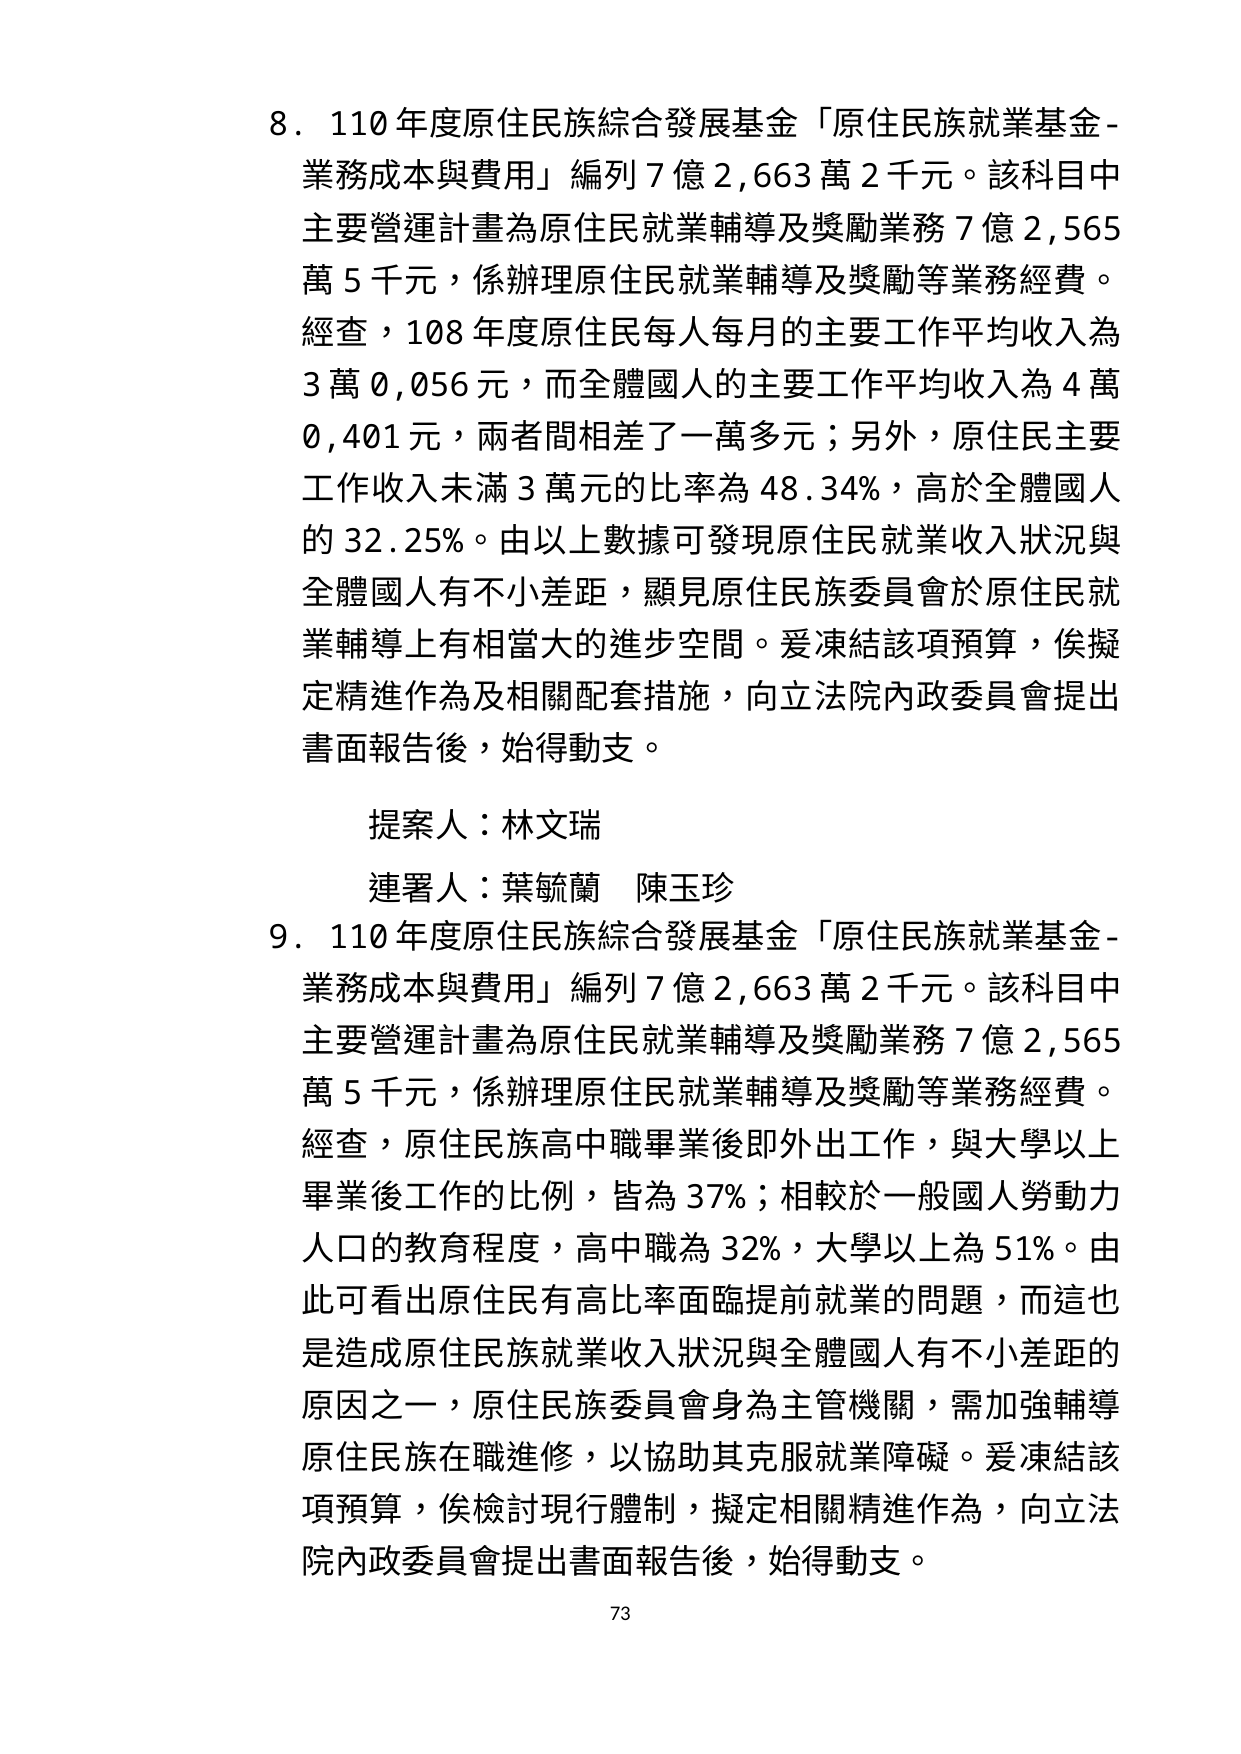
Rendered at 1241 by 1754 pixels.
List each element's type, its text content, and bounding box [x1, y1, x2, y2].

text 8. 110年度原住民族綜合發展基金「原住民族就業基金-業務成本與費用」編列7億2,663萬2千元。該科目中主要營運計畫為原住民就業輔導及獎勵業務7億2,565萬5千元，係辦理原住民就業輔導及獎勵等業務經費。經查，108年度原住民每人每月的主要工作平均收入為3萬0,056元，而全體國人的主要工作平均收入為4萬0,401元，兩者間相差了一萬多元；另外，原住民主要工作收入未滿3萬元的比率為48.34%，高於全體國人的32.25%。由以上數據可發現原住民就業收入狀況與全體國人有不小差距，顯見原住民族委員會於原住民就業輔導上有相當大的進步空間。爰凍結該項預算，俟擬定精進作為及相關配套措施，向立法院內政委員會提出書面報告後，始得動支。 [268, 94, 1122, 771]
text 提案人：林文瑞 [368, 782, 1127, 844]
text 9. 110年度原住民族綜合發展基金「原住民族就業基金-業務成本與費用」編列7億2,663萬2千元。該科目中主要營運計畫為原住民就業輔導及獎勵業務7億2,565萬5千元，係辦理原住民就業輔導及獎勵等業務經費。經查，原住民族高中職畢業後即外出工作，與大學以上畢業後工作的比例，皆為37%；相較於一般國人勞動力人口的教育程度，高中職為32%，大學以上為51%。由此可看出原住民有高比率面臨提前就業的問題，而這也是造成原住民族就業收入狀況與全體國人有不小差距的原因之一，原住民族委員會身為主管機關，需加強輔導原住民族在職進修，以協助其克服就業障礙。爰凍結該項預算，俟檢討現行體制，擬定相關精進作為，向立法院內政委員會提出書面報告後，始得動支。 [268, 907, 1122, 1584]
text 連署人：葉毓蘭 陳玉珍 [368, 844, 1127, 907]
